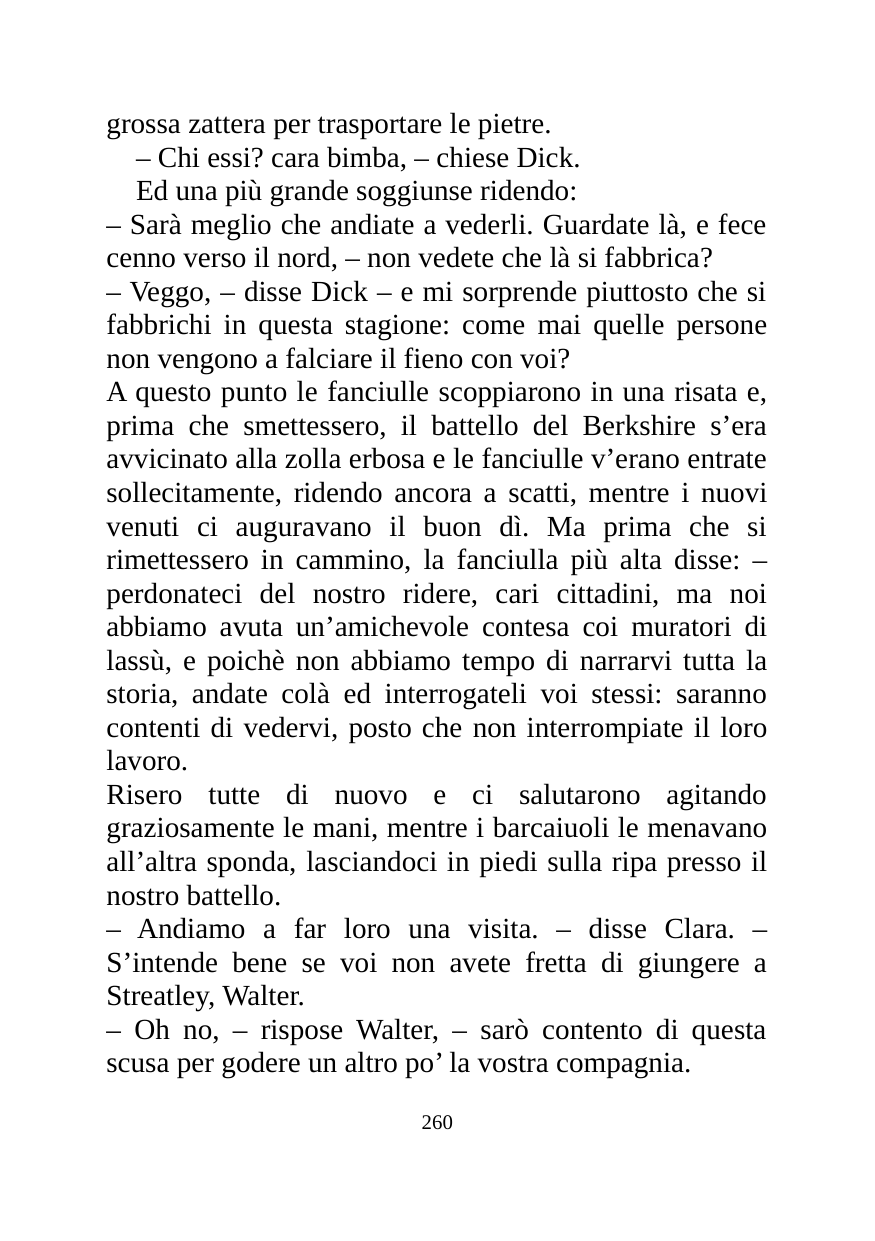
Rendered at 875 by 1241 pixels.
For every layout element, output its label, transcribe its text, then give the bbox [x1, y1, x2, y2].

text Risero tutte di nuovo e ci salutarono agitando graziosamente le mani, mentre i barcaiuoli le menavano all’altra sponda, lasciandoci in piedi sulla ripa presso il nostro battello. [106, 777, 768, 911]
text – Veggo, – disse Dick – e mi sorprende piuttosto che si fabbrichi in questa stagione: come mai quelle persone non vengono a falciare il fieno con voi? [106, 274, 768, 374]
text – Oh no, – rispose Walter, – sarò contento di questa scusa per godere un altro po’ la vostra compagnia. [106, 1012, 768, 1079]
text A questo punto le fanciulle scoppiarono in una risata e, prima che smettessero, il battello del Berkshire s’era avvicinato alla zolla erbosa e le fanciulle v’erano entrate sollecitamente, ridendo ancora a scatti, mentre i nuovi venuti ci auguravano il buon dì. Ma prima che si rimettessero in cammino, la fanciulla più alta disse: – perdonateci del nostro ridere, cari cittadini, ma noi abbiamo avuta un’amichevole contesa coi muratori di lassù, e poichè non abbiamo tempo di narrarvi tutta la storia, andate colà ed interrogateli voi stessi: saranno contenti di vedervi, posto che non interrompiate il loro lavoro. [106, 374, 768, 777]
text – Andiamo a far loro una visita. – disse Clara. – S’intende bene se voi non avete fretta di giungere a Streatley, Walter. [106, 911, 768, 1012]
text – Chi essi? cara bimba, – chiese Dick. [106, 140, 768, 173]
text grossa zattera per trasportare le pietre. [106, 106, 768, 140]
text – Sarà meglio che andiate a vederli. Guardate là, e fece cenno verso il nord, – non vedete che là si fabbrica? [106, 207, 768, 274]
text Ed una più grande soggiunse ridendo: [106, 173, 768, 207]
